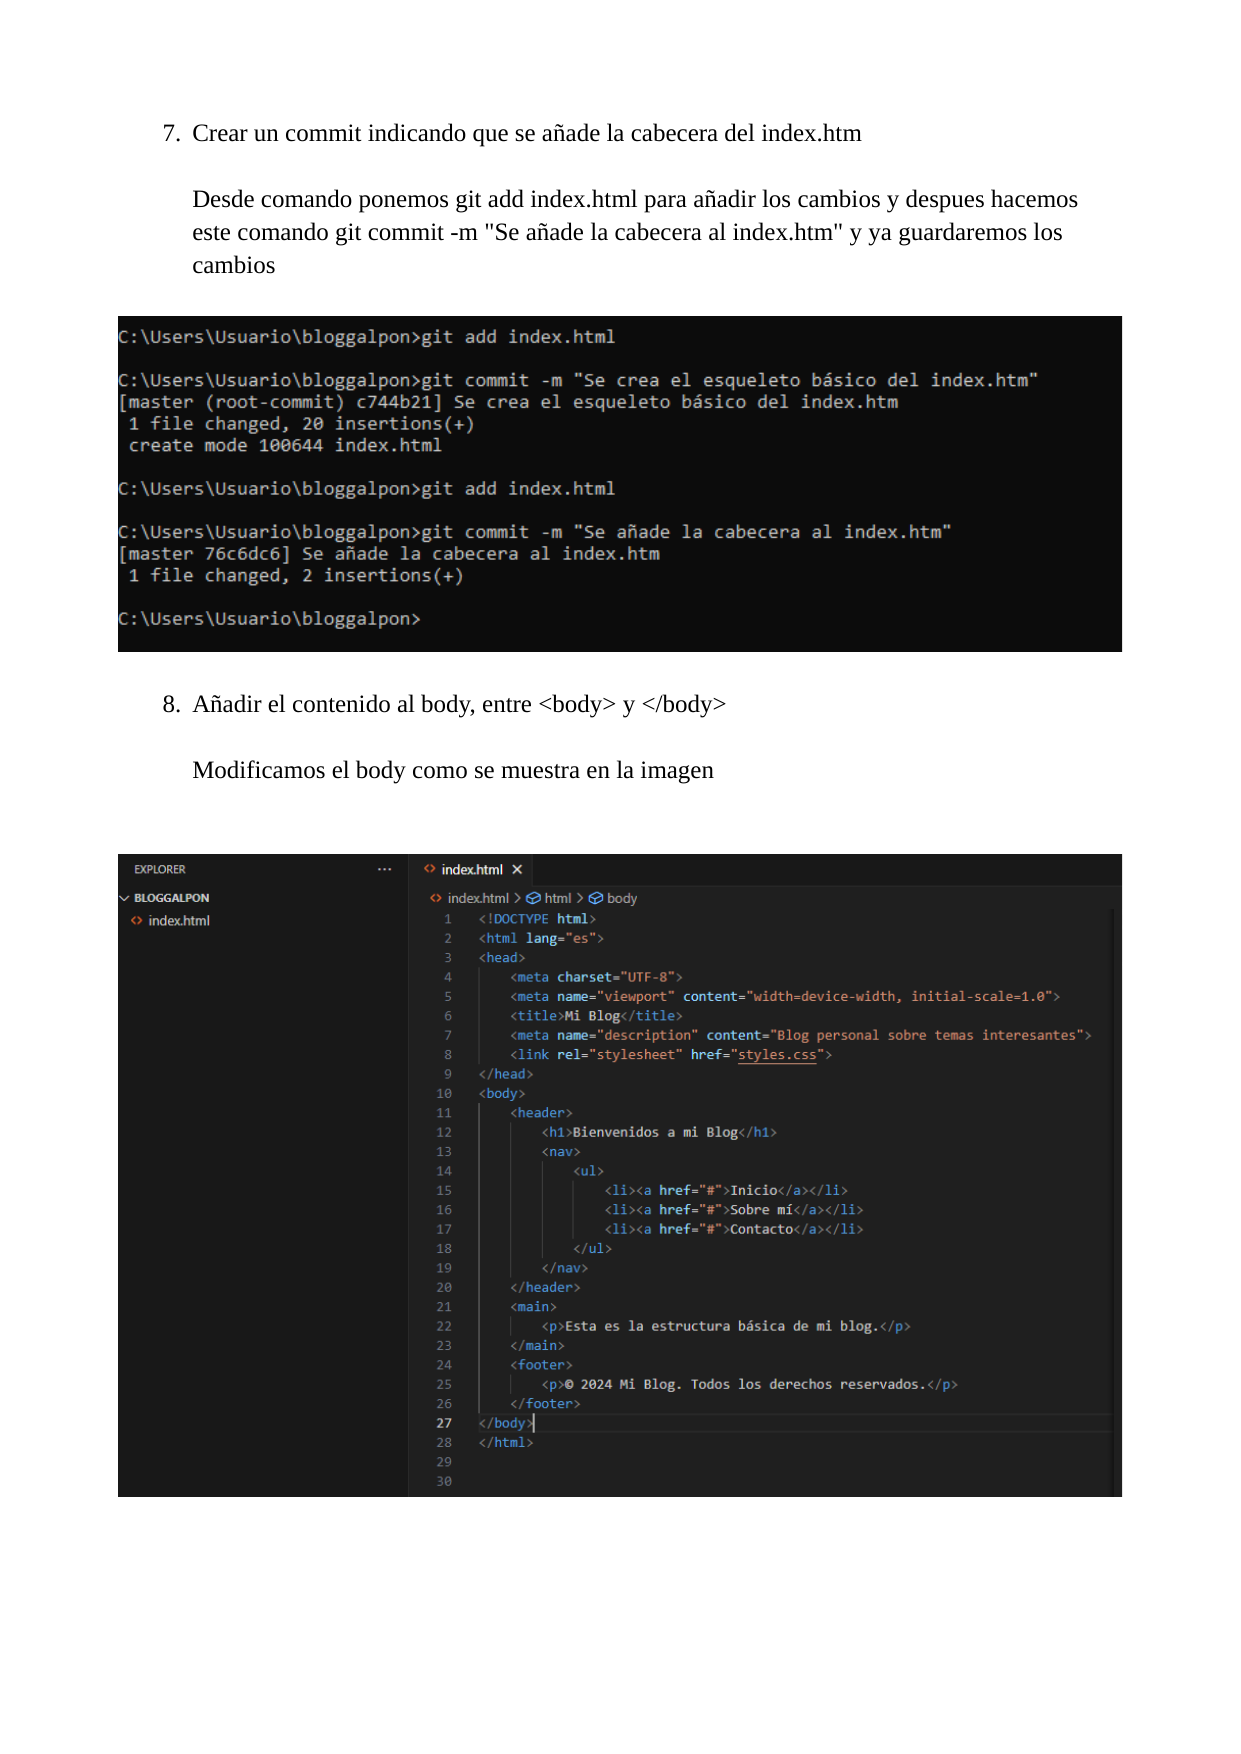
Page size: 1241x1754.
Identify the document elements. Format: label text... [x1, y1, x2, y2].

text Modificamos el body como se muestra en la imagen [118, 755, 1122, 784]
picture [118, 316, 1123, 652]
list Crear un commit indicando que se añade la cabecera del index.htm [162, 118, 1122, 147]
text Desde comando ponemos git add index.html para añadir los cambios y despues hacemos [118, 184, 1122, 213]
picture [118, 854, 1123, 1497]
list Añadir el contenido al body, entre <body> y </body> [162, 689, 1122, 718]
text este comando git commit -m "Se añade la cabecera al index.htm" y ya guardaremos los cambios [118, 217, 1122, 279]
